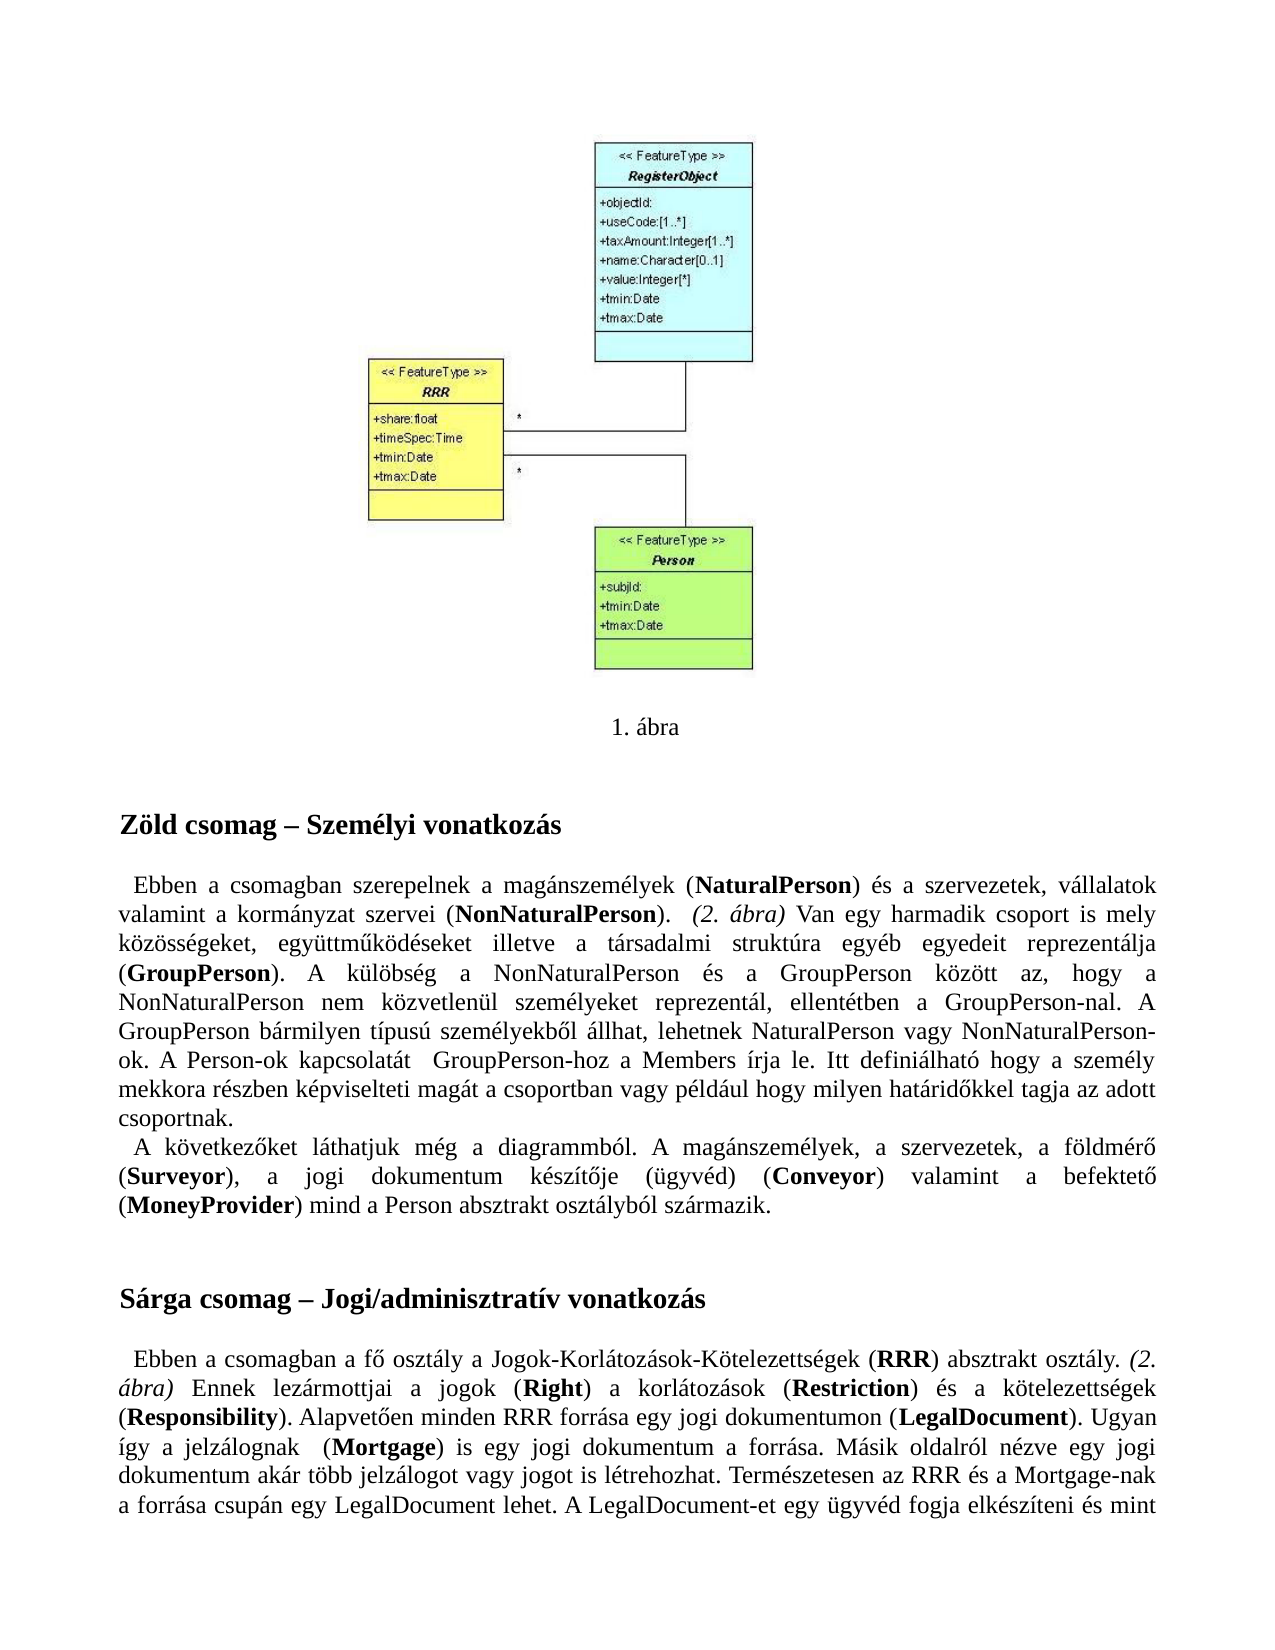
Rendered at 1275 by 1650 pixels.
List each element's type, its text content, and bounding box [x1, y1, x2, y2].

text Ebben a csomagban a fő osztály a Jogok-Korlátozások-Kötelezettségek (RRR) absztrakt osztály. (2. ábra) Ennek lezármottjai a jogok (Right) a korlátozások (Restriction) és a kötelezettségek (Responsibility). Alapvetően minden RRR forrása egy jogi dokumentumon (LegalDocument). Ugyan így a jelzálognak (Mortgage) is egy jogi dokumentum a forrása. Másik oldalról nézve egy jogi dokumentum akár több jelzálogot vagy jogot is létrehozhat. Természetesen az RRR és a Mortgage-nak a forrása csupán egy LegalDocument lehet. A LegalDocument-et egy ügyvéd fogja elkészíteni és mint [118, 1344, 1157, 1518]
text 1. ábra [118, 711, 1157, 741]
text A következőket láthatjuk még a diagrammból. A magánszemélyek, a szervezetek, a földmérő (Surveyor), a jogi dokumentum készítője (ügyvéd) (Conveyor) valamint a befektető (MoneyProvider) mind a Person absztrakt osztályból származik. [118, 1132, 1157, 1219]
picture [358, 134, 778, 678]
text Ebben a csomagban szerepelnek a magánszemélyek (NaturalPerson) és a szervezetek, vállalatok valamint a kormányzat szervei (NonNaturalPerson). (2. ábra) Van egy harmadik csoport is mely közösségeket, együttműködéseket illetve a társadalmi struktúra egyéb egyedeit reprezentálja (GroupPerson). A külöbség a NonNaturalPerson és a GroupPerson között az, hogy a NonNaturalPerson nem közvetlenül személyeket reprezentál, ellentétben a GroupPerson-nal. A GroupPerson bármilyen típusú személyekből állhat, lehetnek NaturalPerson vagy NonNaturalPerson-ok. A Person-ok kapcsolatát GroupPerson-hoz a Members írja le. Itt definiálható hogy a személy mekkora részben képviselteti magát a csoportban vagy például hogy milyen határidőkkel tagja az adott csoportnak. [118, 870, 1157, 1132]
text Sárga csomag – Jogi/adminisztratív vonatkozás [118, 1282, 1157, 1315]
text Zöld csomag – Személyi vonatkozás [118, 808, 1157, 841]
